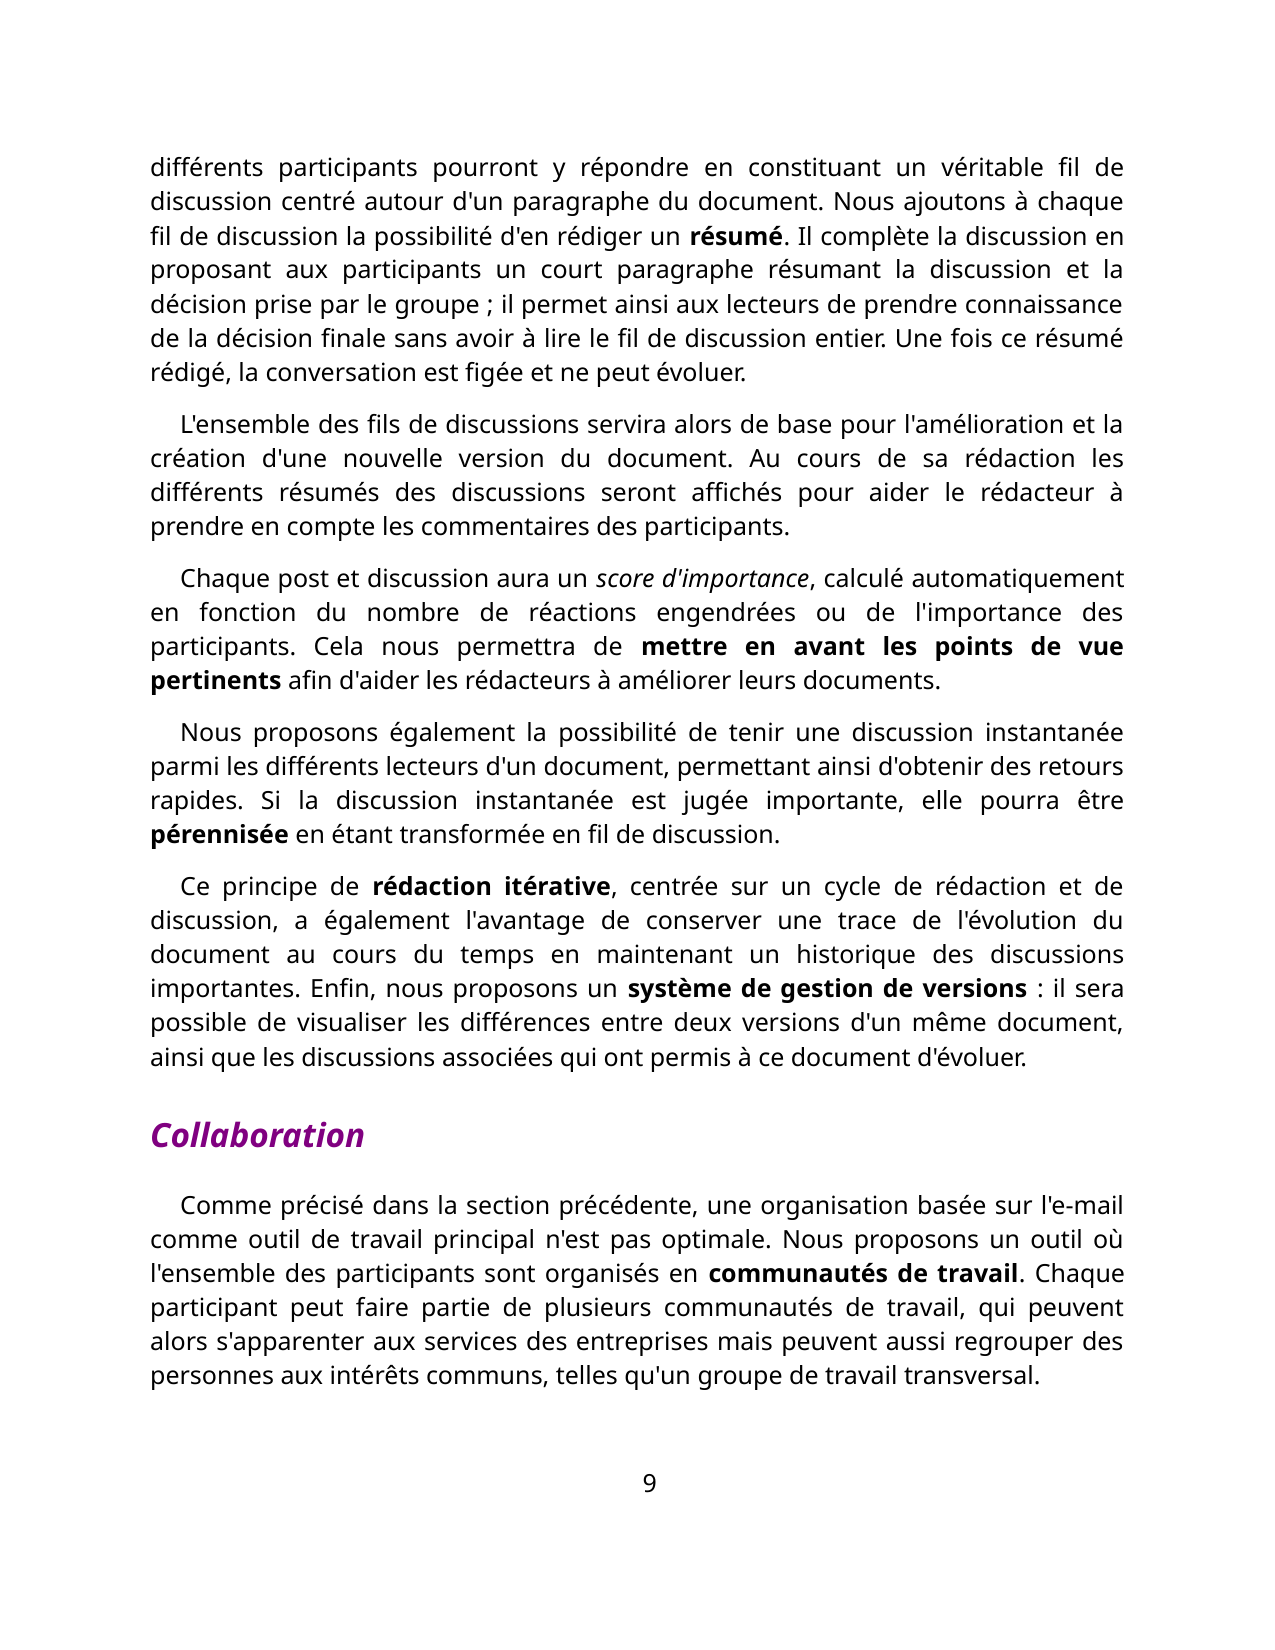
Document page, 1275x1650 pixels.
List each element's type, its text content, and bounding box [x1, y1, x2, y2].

text L'ensemble des fils de discussions servira alors de base pour l'amélioration et la création d'une nouvelle version du document. Au cours de sa rédaction les différents résumés des discussions seront affichés pour aider le rédacteur à prendre en compte les commentaires des participants. [150, 406, 1125, 543]
text différents participants pourront y répondre en constituant un véritable fil de discussion centré autour d'un paragraphe du document. Nous ajoutons à chaque fil de discussion la possibilité d'en rédiger un résumé. Il complète la discussion en proposant aux participants un court paragraphe résumant la discussion et la décision prise par le groupe ; il permet ainsi aux lecteurs de prendre connaissance de la décision finale sans avoir à lire le fil de discussion entier. Une fois ce résumé rédigé, la conversation est figée et ne peut évoluer. [150, 150, 1125, 388]
text Chaque post et discussion aura un score d'importance, calculé automatiquement en fonction du nombre de réactions engendrées ou de l'importance des participants. Cela nous permettra de mettre en avant les points de vue pertinents afin d'aider les rédacteurs à améliorer leurs documents. [150, 561, 1125, 697]
text Comme précisé dans la section précédente, une organisation basée sur l'e-mail comme outil de travail principal n'est pas optimale. Nous proposons un outil où l'ensemble des participants sont organisés en communautés de travail. Chaque participant peut faire partie de plusieurs communautés de travail, qui peuvent alors s'apparenter aux services des entreprises mais peuvent aussi regrouper des personnes aux intérêts communs, telles qu'un groupe de travail transversal. [150, 1188, 1125, 1392]
text Ce principe de rédaction itérative, centrée sur un cycle de rédaction et de discussion, a également l'avantage de conserver une trace de l'évolution du document au cours du temps en maintenant un historique des discussions importantes. Enfin, nous proposons un système de gestion de versions : il sera possible de visualiser les différences entre deux versions d'un même document, ainsi que les discussions associées qui ont permis à ce document d'évoluer. [150, 869, 1125, 1073]
text Nous proposons également la possibilité de tenir une discussion instantanée parmi les différents lecteurs d'un document, permettant ainsi d'obtenir des retours rapides. Si la discussion instantanée est jugée importante, elle pourra être pérennisée en étant transformée en fil de discussion. [150, 715, 1125, 851]
subtitle Collaboration [150, 1112, 1125, 1158]
